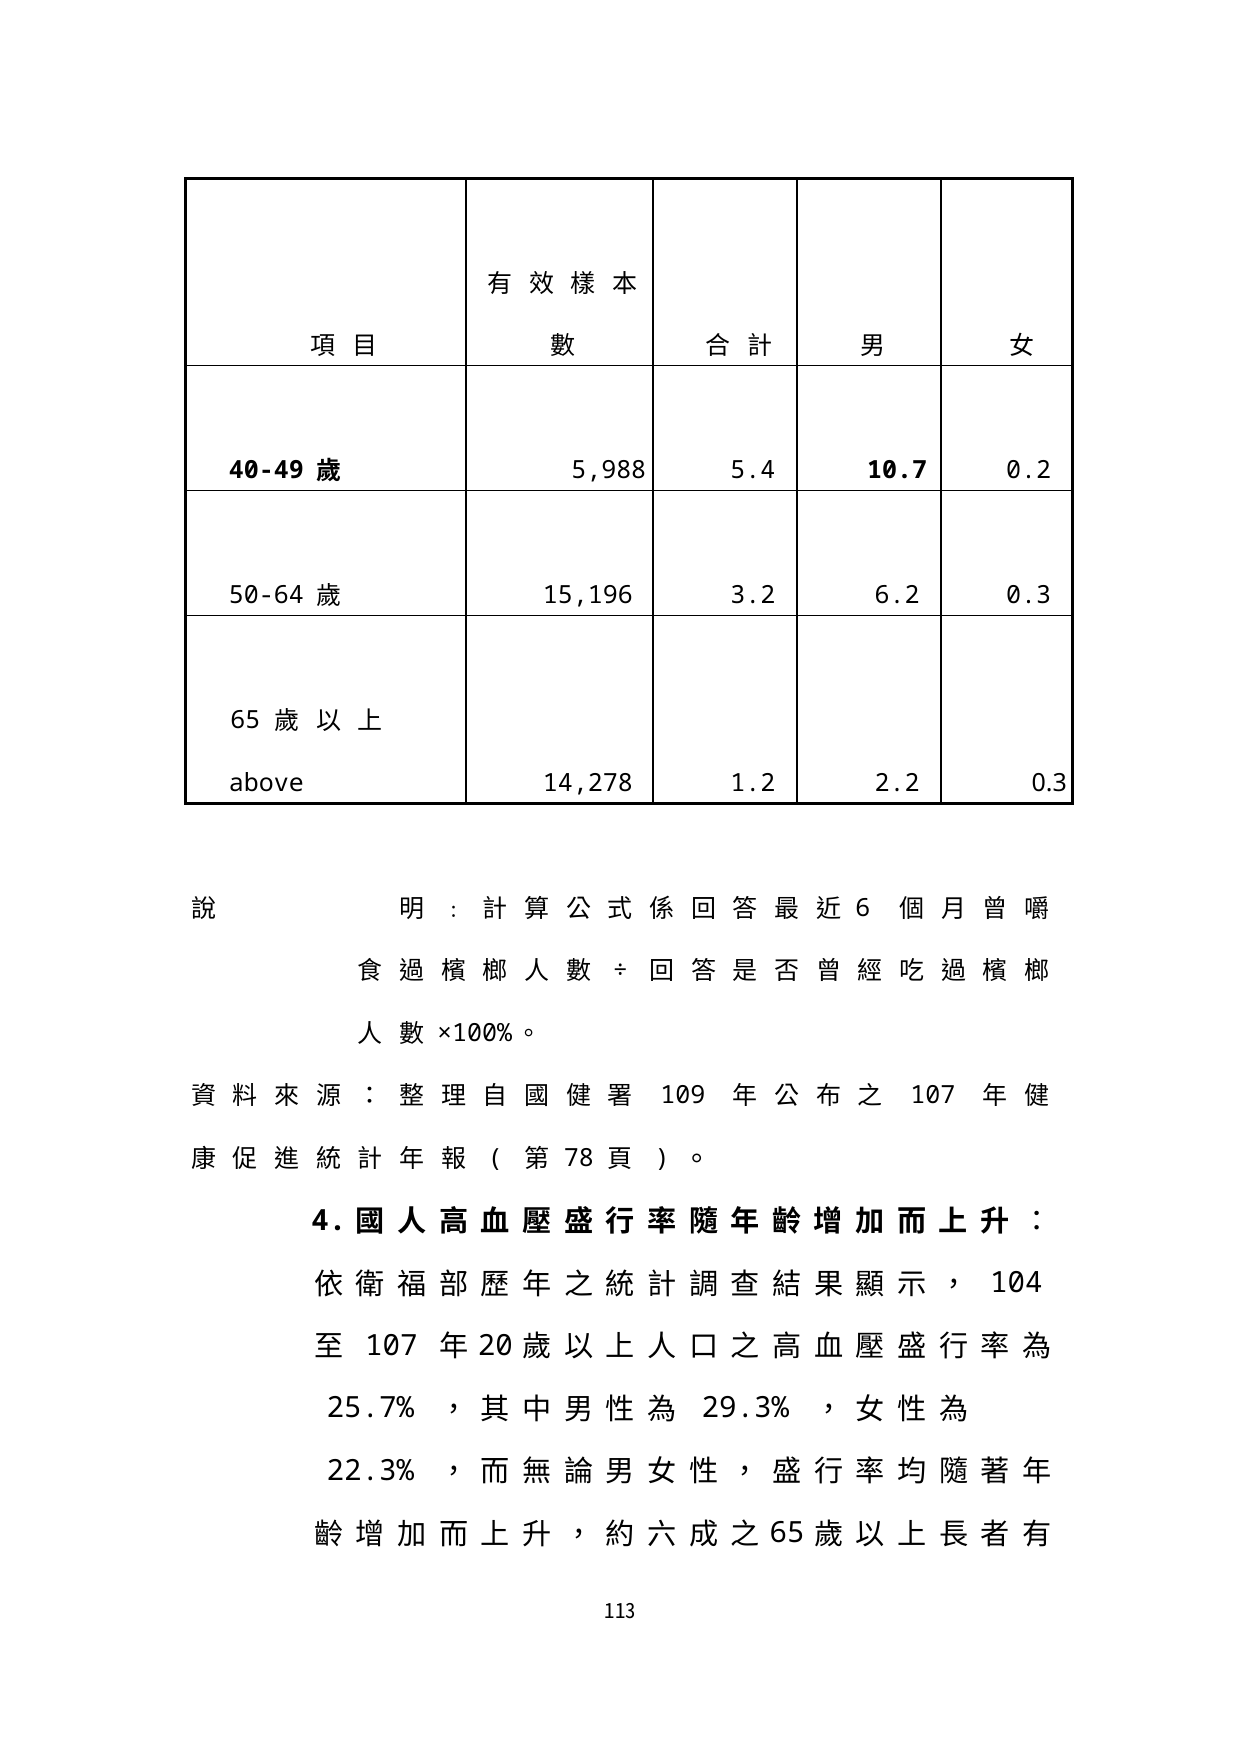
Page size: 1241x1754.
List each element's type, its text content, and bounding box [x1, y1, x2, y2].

table_cell 50-64歲 [187, 491, 465, 615]
text 資料來源：整理自國健署109年公布之107年健康促進統計年報(第78頁)。 [183, 1052, 1058, 1177]
text 4.國人高血壓盛行率隨年齡增加而上升：依衛福部歷年之統計調查結果顯示，104至107年20歲以上人口之高血壓盛行率為25.7%，其中男性為29.3%，女性為22.3%，而無論男女性，盛行率均隨著年齡增加而上升，約六成之65歲以上長者有 [271, 1177, 1058, 1552]
table_cell 5,988 [467, 366, 652, 490]
table_cell 15,196 [467, 491, 652, 615]
table_cell 5.4 [654, 366, 796, 490]
table_cell 0.2 [942, 366, 1071, 490]
table_header 女 [942, 180, 1071, 365]
table_cell 65歲以上above [187, 616, 465, 802]
text 說 明﹕計算公式係回答最近6 個月曾嚼食過檳榔人數÷回答是否曾經吃過檳榔人數×100%。 [183, 865, 1058, 1052]
table_cell 0.3 [942, 491, 1071, 615]
table_cell 6.2 [798, 491, 940, 615]
table_header 項目 [187, 180, 465, 365]
table_cell 1.2 [654, 616, 796, 802]
table_header 有效樣本數 [467, 180, 652, 365]
table_cell 10.7 [798, 366, 940, 490]
table_header 合計 [654, 180, 796, 365]
table_cell 40-49歲 [187, 366, 465, 490]
table_header 男 [798, 180, 940, 365]
table_cell 14,278 [467, 616, 652, 802]
table_cell 3.2 [654, 491, 796, 615]
table_cell 2.2 [798, 616, 940, 802]
table_cell 0.3 [942, 616, 1071, 802]
